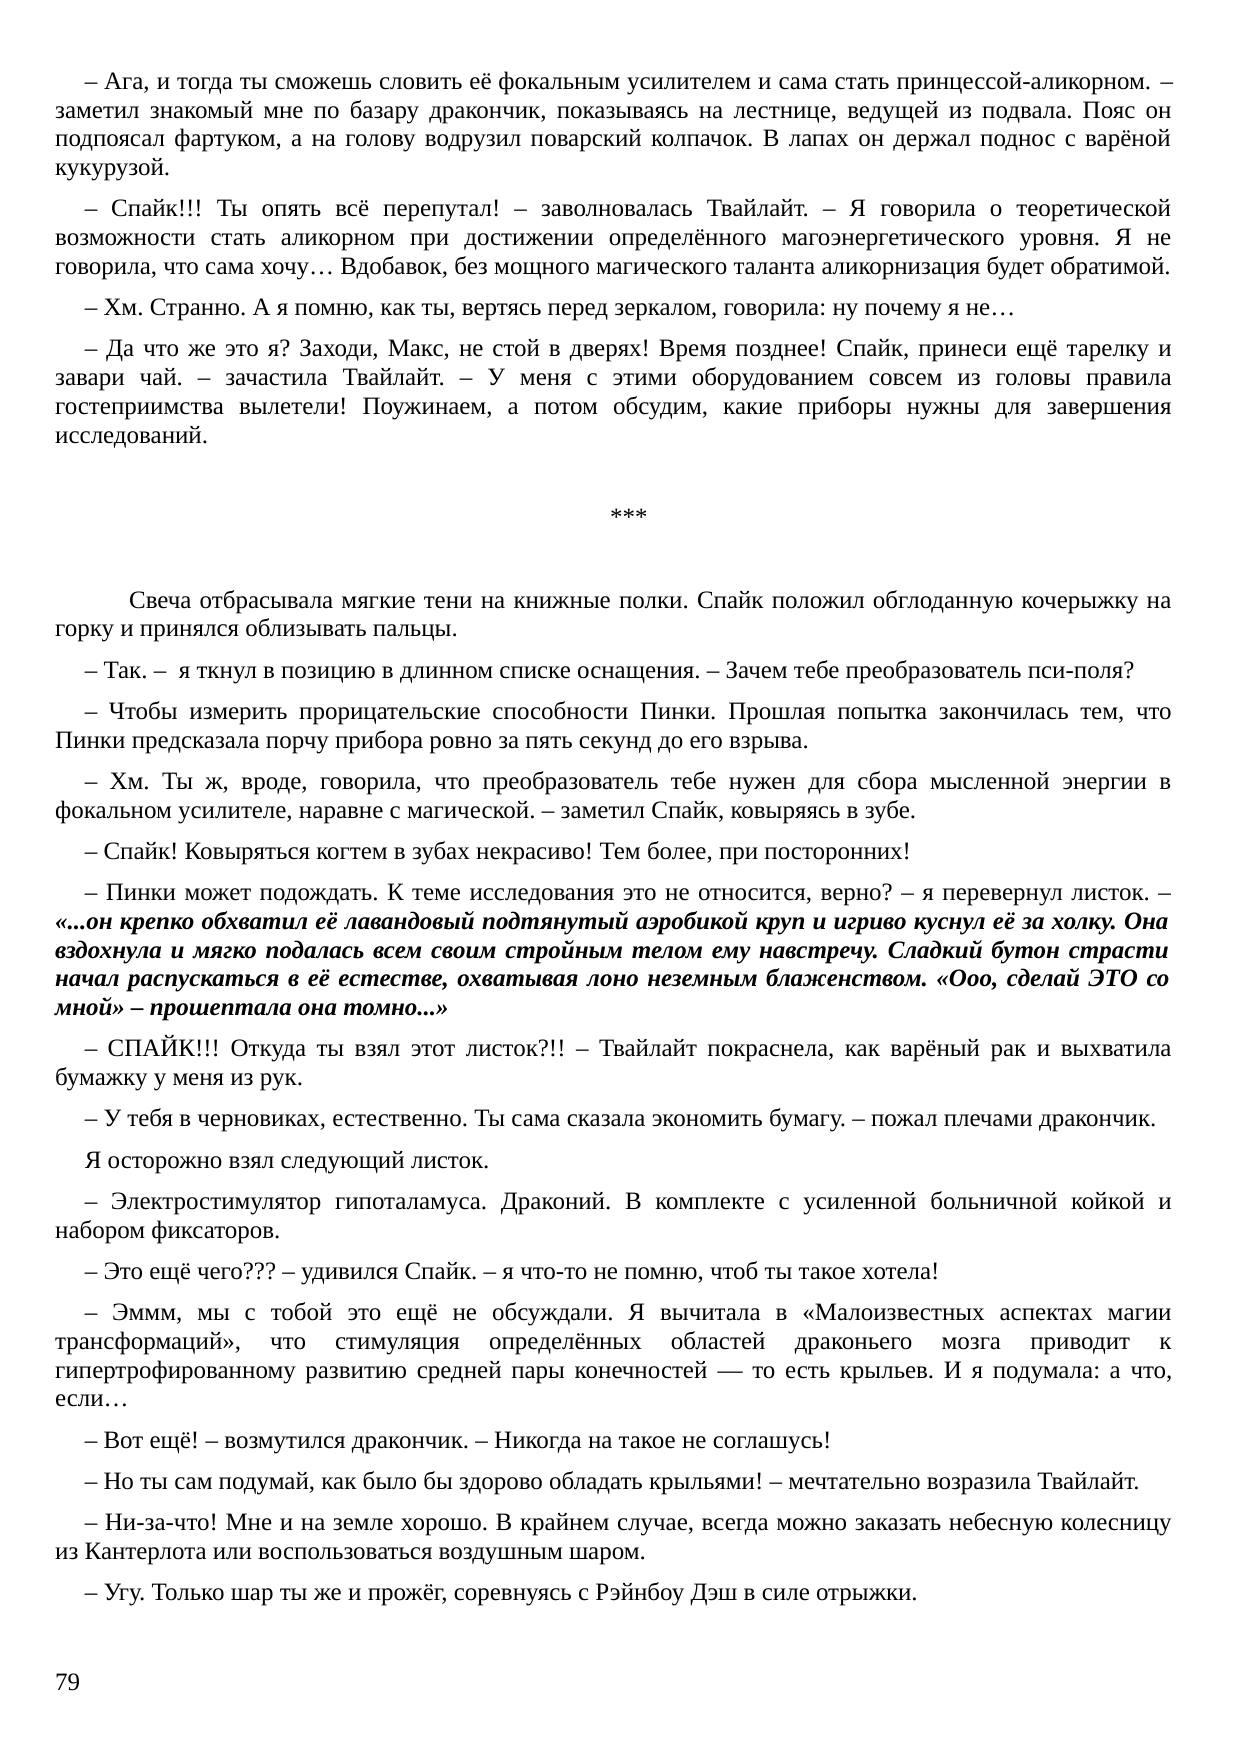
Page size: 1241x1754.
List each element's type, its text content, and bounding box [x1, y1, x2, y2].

text – Хм. Странно. А я помню, как ты, вертясь перед зеркалом, говорила: ну почему я не… [55, 292, 1173, 321]
text – Чтобы измерить прорицательские способности Пинки. Прошлая попытка закончилась тем, что Пинки предсказала порчу прибора ровно за пять секунд до его взрыва. [55, 696, 1173, 753]
text – Но ты сам подумай, как было бы здорово обладать крыльями! – мечтательно возразила Твайлайт. [55, 1466, 1173, 1495]
text Свеча отбрасывала мягкие тени на книжные полки. Спайк положил обглоданную кочерыжку на горку и принялся облизывать пальцы. [55, 585, 1173, 642]
text *** [55, 502, 1173, 531]
text – Так. – я ткнул в позицию в длинном списке оснащения. – Зачем тебе преобразователь пси-поля? [55, 655, 1173, 683]
text – Эммм, мы с тобой это ещё не обсуждали. Я вычитала в «Малоизвестных аспектах магии трансформаций», что стимуляция определённых областей драконьего мозга приводит к гипертрофированному развитию средней пары конечностей — то есть крыльев. И я подумала: а что, если… [55, 1297, 1173, 1412]
text Я осторожно взял следующий листок. [55, 1145, 1173, 1173]
text – Ни-за-что! Мне и на земле хорошо. В крайнем случае, всегда можно заказать небесную колесницу из Кантерлота или воспользоваться воздушным шаром. [55, 1507, 1173, 1565]
text – Ага, и тогда ты сможешь словить её фокальным усилителем и сама стать принцессой-аликорном. – заметил знакомый мне по базару дракончик, показываясь на лестнице, ведущей из подвала. Пояс он подпоясал фартуком, а на голову водрузил поварский колпачок. В лапах он держал поднос с варёной кукурузой. [55, 66, 1173, 181]
text – Спайк! Ковыряться когтем в зубах некрасиво! Тем более, при посторонних! [55, 836, 1173, 865]
text – У тебя в черновиках, естественно. Ты сама сказала экономить бумагу. – пожал плечами дракончик. [55, 1103, 1173, 1132]
text – Вот ещё! – возмутился дракончик. – Никогда на такое не соглашусь! [55, 1425, 1173, 1453]
text – Спайк!!! Ты опять всё перепутал! – заволновалась Твайлайт. – Я говорила о теоретической возможности стать аликорном при достижении определённого магоэнергетического уровня. Я не говорила, что сама хочу… Вдобавок, без мощного магического таланта аликорнизация будет обратимой. [55, 193, 1173, 280]
text – СПАЙК!!! Откуда ты взял этот листок?!! – Твайлайт покраснела, как варёный рак и выхватила бумажку у меня из рук. [55, 1033, 1173, 1091]
text – Пинки может подождать. К теме исследования это не относится, верно? – я перевернул листок. – «...он крепко обхватил её лавандовый подтянутый аэробикой круп и игриво куснул её за холку. Она вздохнула и мягко подалась всем своим стройным телом ему навстречу. Сладкий бутон страсти начал распускаться в её естестве, охватывая лоно неземным блаженством. «Ооо, сделай ЭТО со мной» – прошептала она томно...» [55, 877, 1173, 1021]
text – Хм. Ты ж, вроде, говорила, что преобразователь тебе нужен для сбора мысленной энергии в фокальном усилителе, наравне с магической. – заметил Спайк, ковыряясь в зубе. [55, 766, 1173, 823]
text – Да что же это я? Заходи, Макс, не стой в дверях! Время позднее! Спайк, принеси ещё тарелку и завари чай. – зачастила Твайлайт. – У меня с этими оборудованием совсем из головы правила гостеприимства вылетели! Поужинаем, а потом обсудим, какие приборы нужны для завершения исследований. [55, 333, 1173, 448]
text – Электростимулятор гипоталамуса. Драконий. В комплекте с усиленной больничной койкой и набором фиксаторов. [55, 1186, 1173, 1243]
text – Угу. Только шар ты же и прожёг, соревнуясь с Рэйнбоу Дэш в силе отрыжки. [55, 1577, 1173, 1606]
text – Это ещё чего??? – удивился Спайк. – я что-то не помню, чтоб ты такое хотела! [55, 1256, 1173, 1285]
